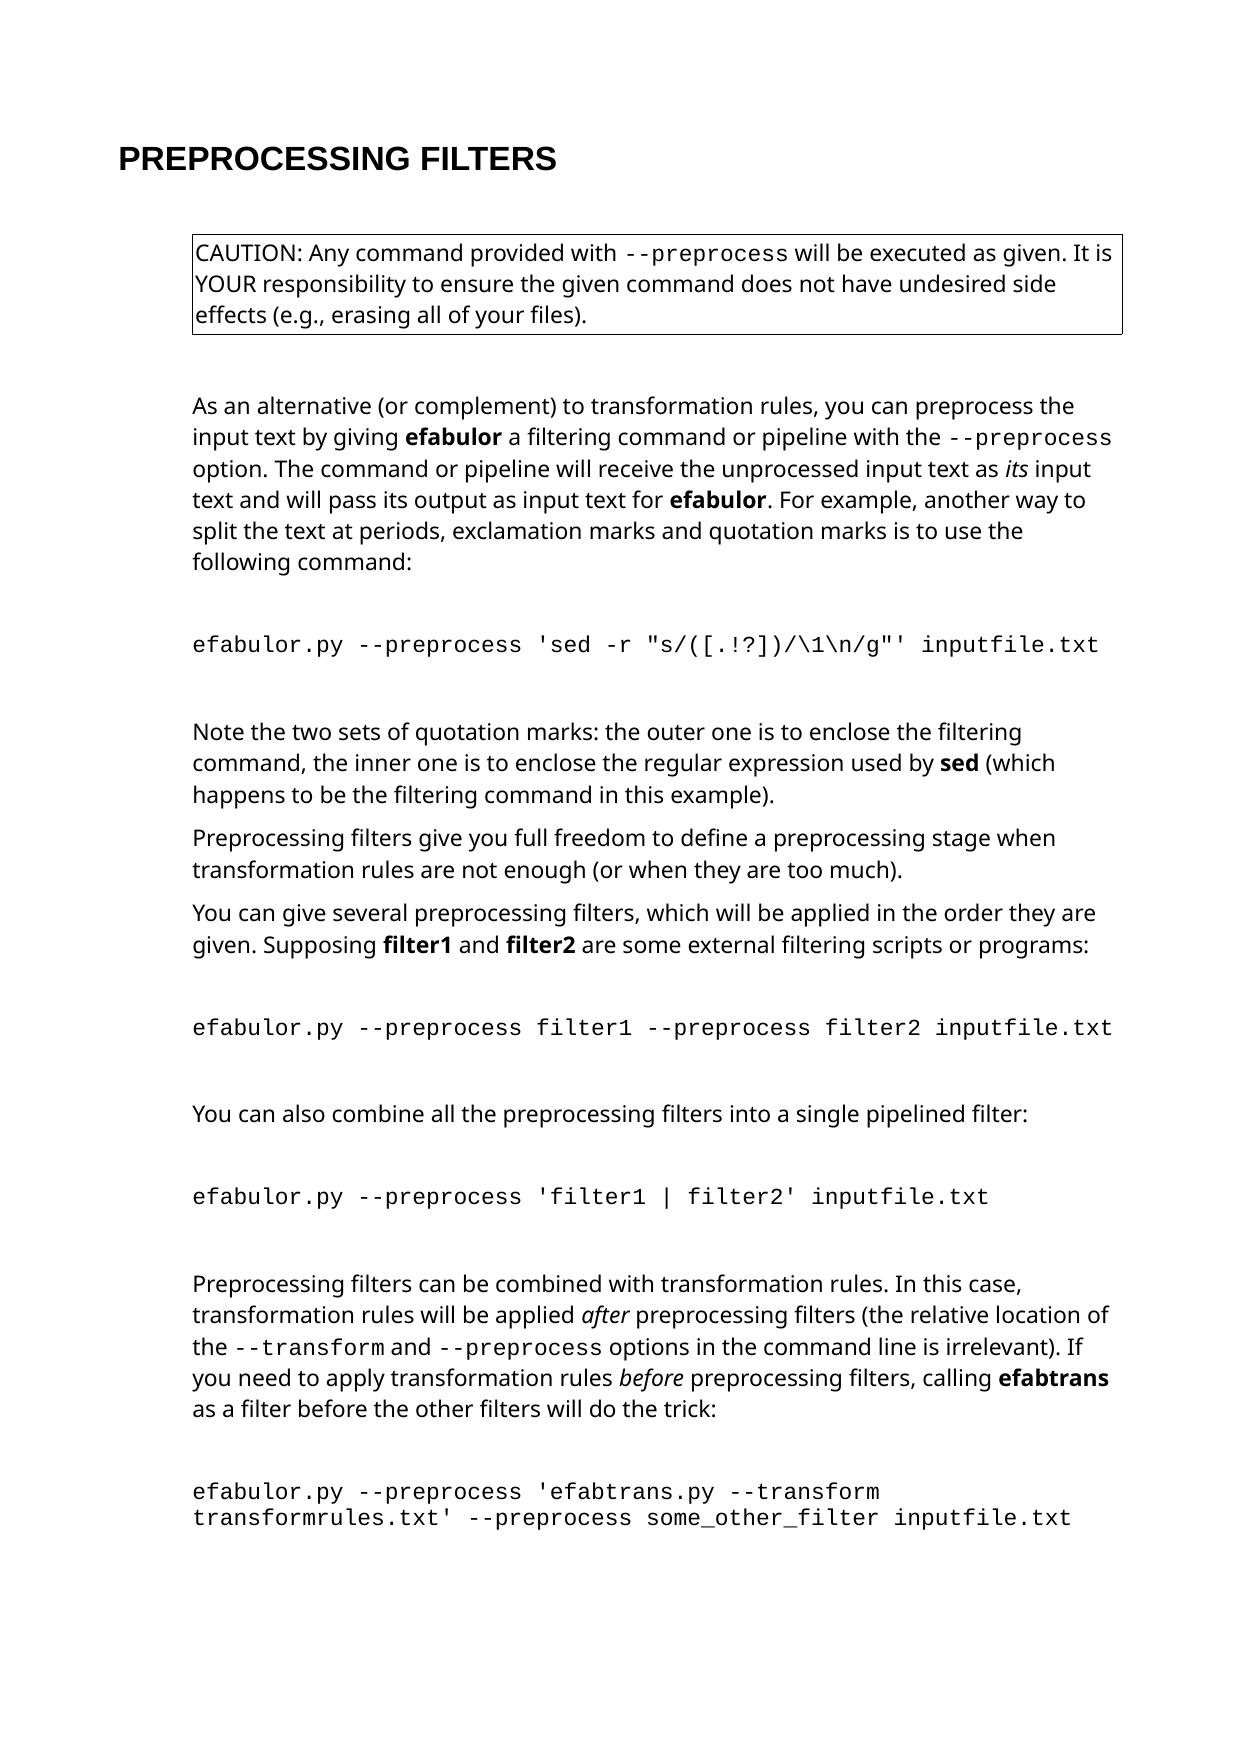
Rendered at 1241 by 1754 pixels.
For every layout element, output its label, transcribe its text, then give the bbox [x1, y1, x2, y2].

text You can give several preprocessing filters, which will be applied in the order they are given. Supposing filter1 and filter2 are some external filtering scripts or programs: [192, 897, 1122, 960]
text Preprocessing filters give you full freedom to define a preprocessing stage when transformation rules are not enough (or when they are too much). [192, 822, 1122, 885]
text efabulor.py ‑‑preprocess 'sed ‑r "s/([.!?])/\1\n/g"' inputfile.txt [192, 634, 1122, 660]
text Note the two sets of quotation marks: the outer one is to enclose the filtering command, the inner one is to enclose the regular expression used by sed (which happens to be the filtering command in this example). [192, 716, 1122, 810]
subtitle PREPROCESSING FILTERS [118, 139, 1122, 178]
text As an alternative (or complement) to transformation rules, you can preprocess the input text by giving efabulor a filtering command or pipeline with the ‑‑preprocess option. The command or pipeline will receive the unprocessed input text as its input text and will pass its output as input text for efabulor. For example, another way to split the text at periods, exclamation marks and quotation marks is to use the following command: [192, 390, 1122, 578]
text Preprocessing filters can be combined with transformation rules. In this case, transformation rules will be applied after preprocessing filters (the relative location of the ‑‑transform and ‑‑preprocess options in the command line is irrelevant). If you need to apply transformation rules before preprocessing filters, calling efabtrans as a filter before the other filters will do the trick: [192, 1268, 1122, 1424]
text CAUTION: Any command provided with ‑‑preprocess will be executed as given. It is YOUR responsibility to ensure the given command does not have undesired side effects (e.g., erasing all of your files). [193, 235, 1122, 334]
text You can also combine all the preprocessing filters into a single pipelined filter: [192, 1098, 1122, 1129]
text efabulor.py ‑‑preprocess 'filter1 | filter2' inputfile.txt [192, 1186, 1122, 1212]
text efabulor.py ‑‑preprocess 'efabtrans.py ‑‑transform transformrules.txt' ‑‑preprocess some_other_filter inputfile.txt [192, 1481, 1122, 1532]
text efabulor.py ‑‑preprocess filter1 ‑‑preprocess filter2 inputfile.txt [192, 1016, 1122, 1042]
